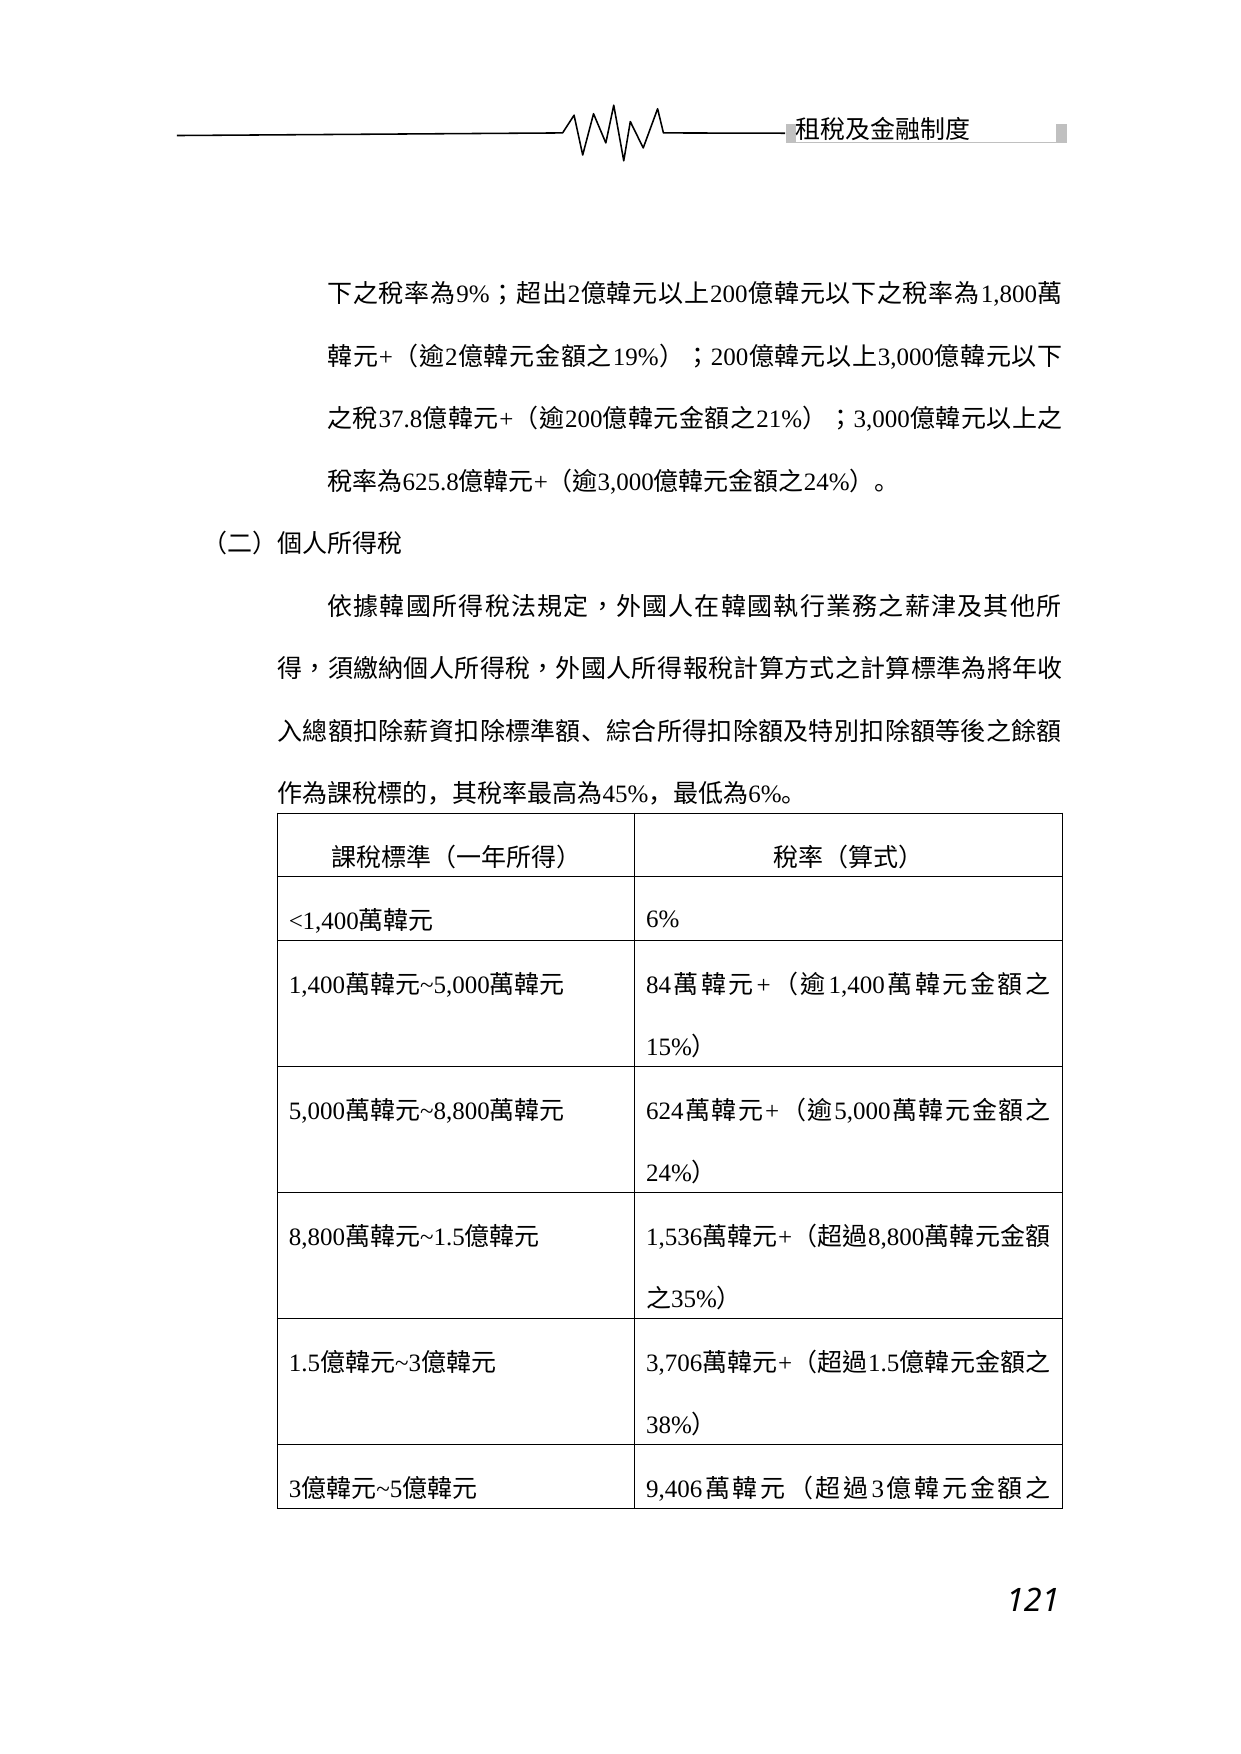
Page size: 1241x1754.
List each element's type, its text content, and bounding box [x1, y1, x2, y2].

table_cell <1,400萬韓元 [278, 877, 634, 940]
table_cell 6% [635, 877, 1062, 940]
table_cell 8,800萬韓元~1.5億韓元 [278, 1193, 634, 1318]
table_header 稅率（算式） [635, 814, 1062, 876]
text 依據韓國所得稅法規定，外國人在韓國執行業務之薪津及其他所得，須繳納個人所得稅，外國人所得報稅計算方式之計算標準為將年收入總額扣除薪資扣除標準額、綜合所得扣除額及特別扣除額等後之餘額作為課稅標的，其稅率最高為45%，最低為6%。 [277, 563, 1063, 813]
table_cell 84萬韓元+（逾1,400萬韓元金額之15%） [635, 941, 1062, 1066]
table_cell 9,406萬韓元（超過3億韓元金額之 [635, 1445, 1062, 1507]
table_cell 5,000萬韓元~8,800萬韓元 [278, 1067, 634, 1192]
table_cell 1,536萬韓元+（超過8,800萬韓元金額之35%） [635, 1193, 1062, 1318]
table_cell 3,706萬韓元+（超過1.5億韓元金額之38%） [635, 1319, 1062, 1444]
table_header 課稅標準（一年所得） [278, 814, 634, 876]
text （二）個人所得稅 [202, 500, 1063, 563]
table_cell 624萬韓元+（逾5,000萬韓元金額之24%） [635, 1067, 1062, 1192]
table_cell 1.5億韓元~3億韓元 [278, 1319, 634, 1444]
table_cell 1,400萬韓元~5,000萬韓元 [278, 941, 634, 1066]
table_cell 3億韓元~5億韓元 [278, 1445, 634, 1507]
text 下之稅率為9%；超出2億韓元以上200億韓元以下之稅率為1,800萬韓元+（逾2億韓元金額之19%）；200億韓元以上3,000億韓元以下之稅37.8億韓元+（逾200億韓元金額之21%）；3,000億韓元以上之稅率為625.8億韓元+（逾3,000億韓元金額之24%）。 [277, 250, 1063, 500]
